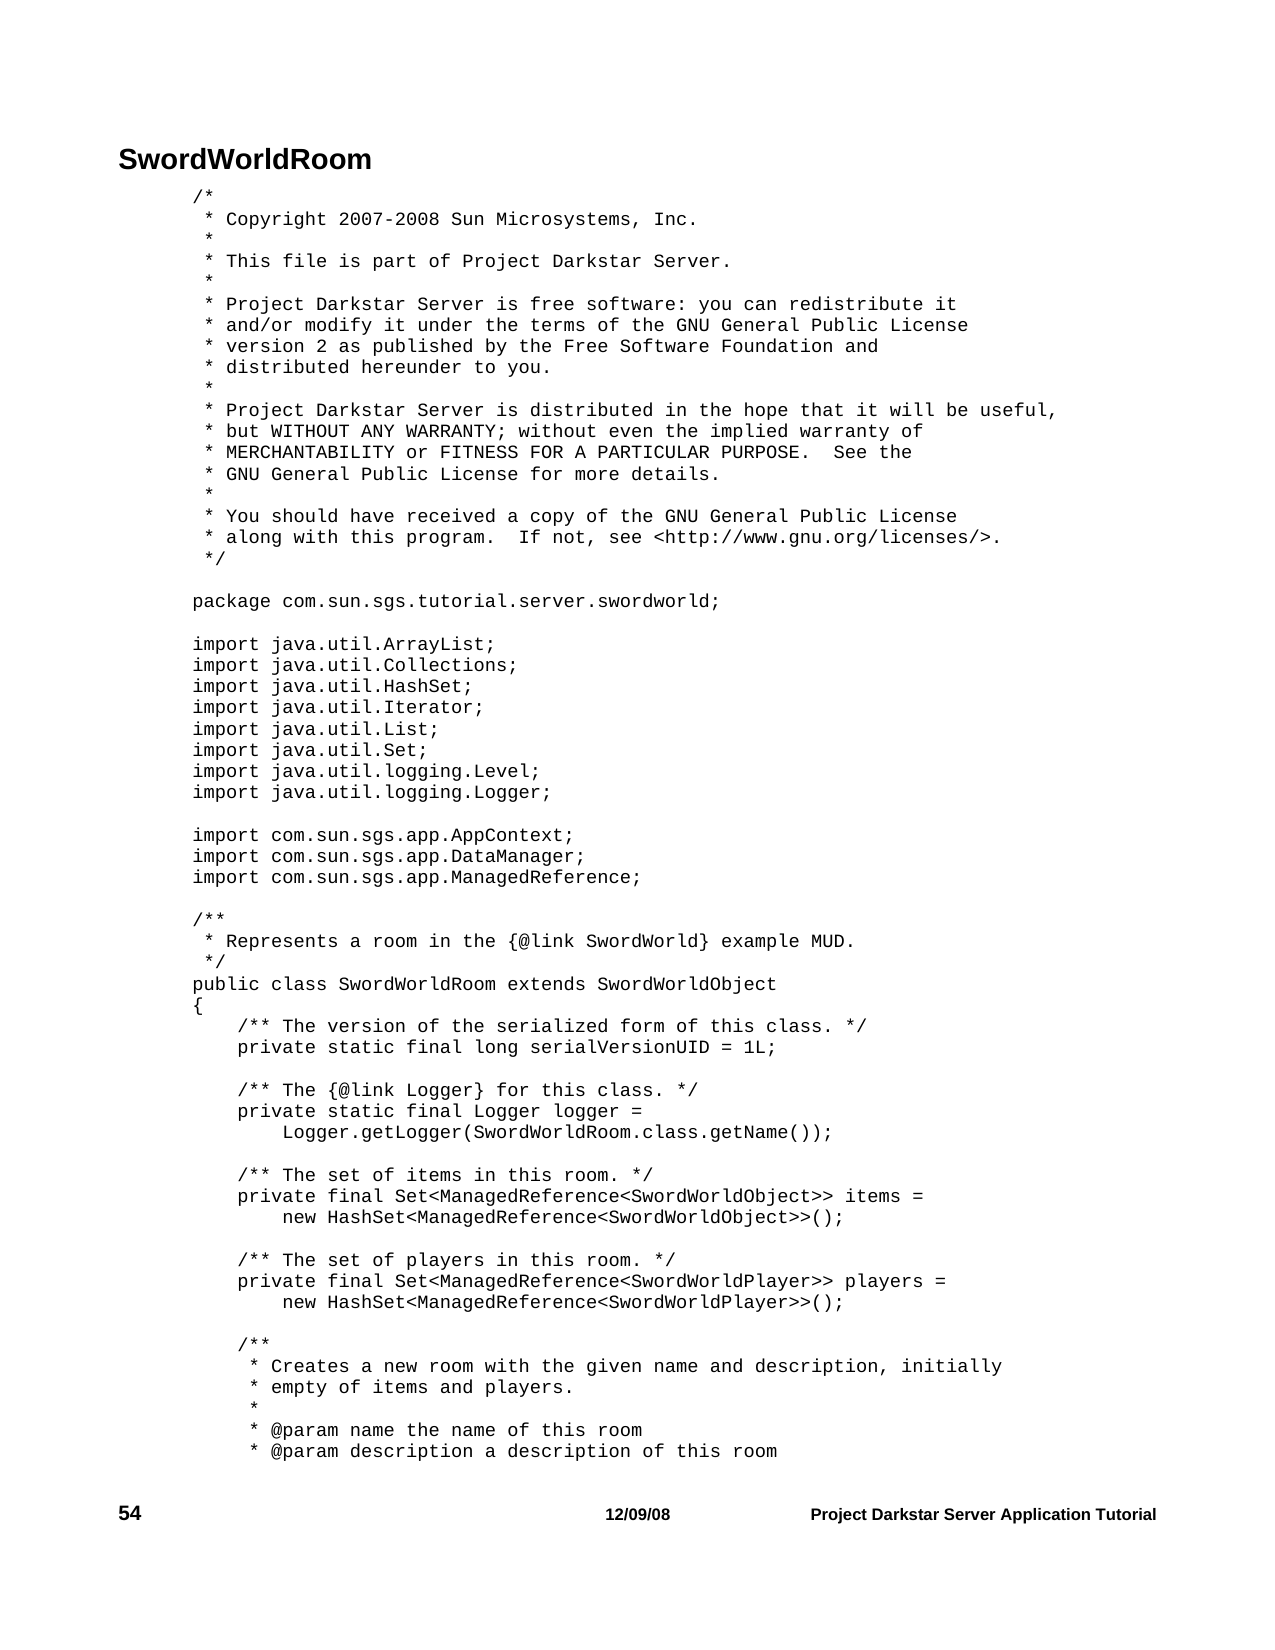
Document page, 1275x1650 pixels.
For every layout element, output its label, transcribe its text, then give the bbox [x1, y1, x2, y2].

text * Project Darkstar Server is free software: you can redistribute it [192, 294, 1098, 316]
text import java.util.logging.Logger; [192, 783, 1098, 804]
text */ [192, 953, 1098, 974]
text * GNU General Public License for more details. [192, 464, 1098, 486]
text * You should have received a copy of the GNU General Public License [192, 507, 1098, 528]
text import java.util.HashSet; [192, 677, 1098, 698]
text * [192, 486, 1098, 507]
text private final Set<ManagedReference<SwordWorldPlayer>> players = [192, 1272, 1098, 1293]
text * and/or modify it under the terms of the GNU General Public License [192, 316, 1098, 337]
text private static final Logger logger = [192, 1102, 1098, 1123]
subtitle SwordWorldRoom [118, 143, 1157, 176]
text private static final long serialVersionUID = 1L; [192, 1038, 1098, 1059]
text * version 2 as published by the Free Software Foundation and [192, 337, 1098, 358]
text private final Set<ManagedReference<SwordWorldObject>> items = [192, 1187, 1098, 1208]
text * @param description a description of this room [192, 1442, 1098, 1463]
text * distributed hereunder to you. [192, 358, 1098, 379]
text import com.sun.sgs.app.ManagedReference; [192, 868, 1098, 889]
text { [192, 996, 1098, 1017]
text /* [192, 188, 1098, 209]
text new HashSet<ManagedReference<SwordWorldObject>>(); [192, 1208, 1098, 1229]
text * Project Darkstar Server is distributed in the hope that it will be useful, [192, 401, 1098, 422]
text * along with this program. If not, see <http://www.gnu.org/licenses/>. [192, 528, 1098, 549]
text * Creates a new room with the given name and description, initially [192, 1357, 1098, 1378]
text * This file is part of Project Darkstar Server. [192, 252, 1098, 273]
text * empty of items and players. [192, 1378, 1098, 1399]
text import java.util.Set; [192, 741, 1098, 762]
text * [192, 1399, 1098, 1421]
text * but WITHOUT ANY WARRANTY; without even the implied warranty of [192, 422, 1098, 443]
text /** The set of players in this room. */ [192, 1251, 1098, 1272]
text import java.util.Iterator; [192, 698, 1098, 719]
text import java.util.ArrayList; [192, 634, 1098, 656]
text * MERCHANTABILITY or FITNESS FOR A PARTICULAR PURPOSE. See the [192, 443, 1098, 464]
text * @param name the name of this room [192, 1421, 1098, 1442]
text import com.sun.sgs.app.DataManager; [192, 847, 1098, 868]
text * [192, 231, 1098, 252]
text /** The set of items in this room. */ [192, 1166, 1098, 1187]
text import java.util.logging.Level; [192, 762, 1098, 783]
text /** [192, 1336, 1098, 1357]
text import com.sun.sgs.app.AppContext; [192, 826, 1098, 847]
text import java.util.Collections; [192, 656, 1098, 677]
text * [192, 273, 1098, 294]
text /** The version of the serialized form of this class. */ [192, 1017, 1098, 1038]
text * [192, 379, 1098, 401]
text * Represents a room in the {@link SwordWorld} example MUD. [192, 932, 1098, 953]
text package com.sun.sgs.tutorial.server.swordworld; [192, 592, 1098, 613]
text /** The {@link Logger} for this class. */ [192, 1081, 1098, 1102]
text public class SwordWorldRoom extends SwordWorldObject [192, 974, 1098, 996]
text */ [192, 549, 1098, 571]
text * Copyright 2007-2008 Sun Microsystems, Inc. [192, 209, 1098, 231]
text new HashSet<ManagedReference<SwordWorldPlayer>>(); [192, 1293, 1098, 1314]
text import java.util.List; [192, 719, 1098, 741]
text Logger.getLogger(SwordWorldRoom.class.getName()); [192, 1123, 1098, 1144]
text /** [192, 911, 1098, 932]
